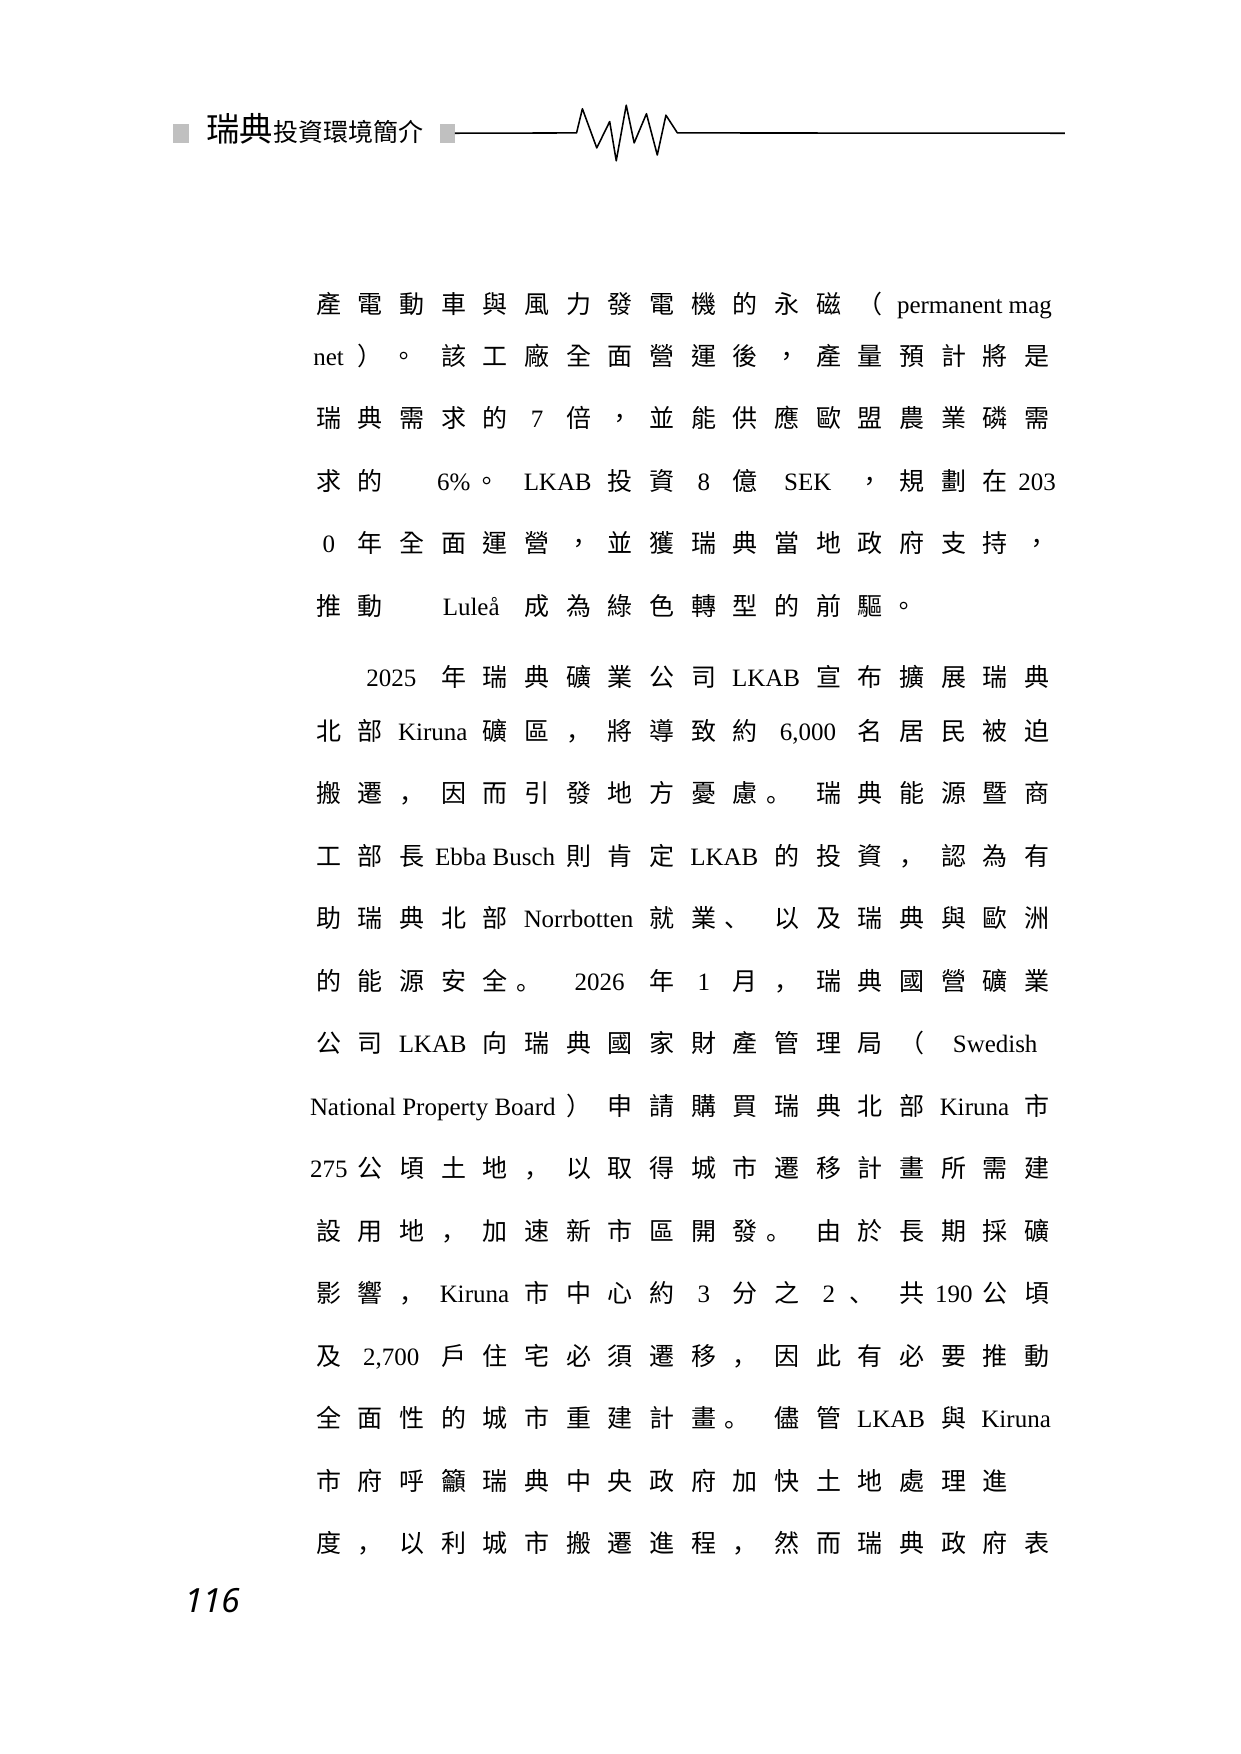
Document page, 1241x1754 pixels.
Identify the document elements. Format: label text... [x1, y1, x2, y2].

text 2025年瑞典礦業公司LKAB宣布擴展瑞典北部Kiruna礦區，將導致約6,000名居民被迫搬遷，因而引發地方憂慮。瑞典能源暨商工部長Ebba Busch則肯定LKAB的投資，認為有助瑞典北部Norrbotten就業、以及瑞典與歐洲的能源安全。2026年1月，瑞典國營礦業公司LKAB向瑞典國家財產管理局（Swedish National Property Board）申請購買瑞典北部Kiruna市275公頃土地，以取得城市遷移計畫所需建設用地，加速新市區開發。由於長期採礦影響，Kiruna市中心約3分之2、共190公頃及2,700戶住宅必須遷移，因此有必要推動全面性的城市重建計畫。儘管LKAB與Kiruna市府呼籲瑞典中央政府加快土地處理進度，以利城市搬遷進程，然而瑞典政府表 [281, 625, 1058, 1563]
text 產電動車與風力發電機的永磁（permanent magnet）。該工廠全面營運後，產量預計將是瑞典需求的7倍，並能供應歐盟農業磷需求的 6%。LKAB投資8億SEK，規劃在2030年全面運營，並獲瑞典當地政府支持，推動 Luleå 成為綠色轉型的前驅。 [281, 250, 1058, 625]
